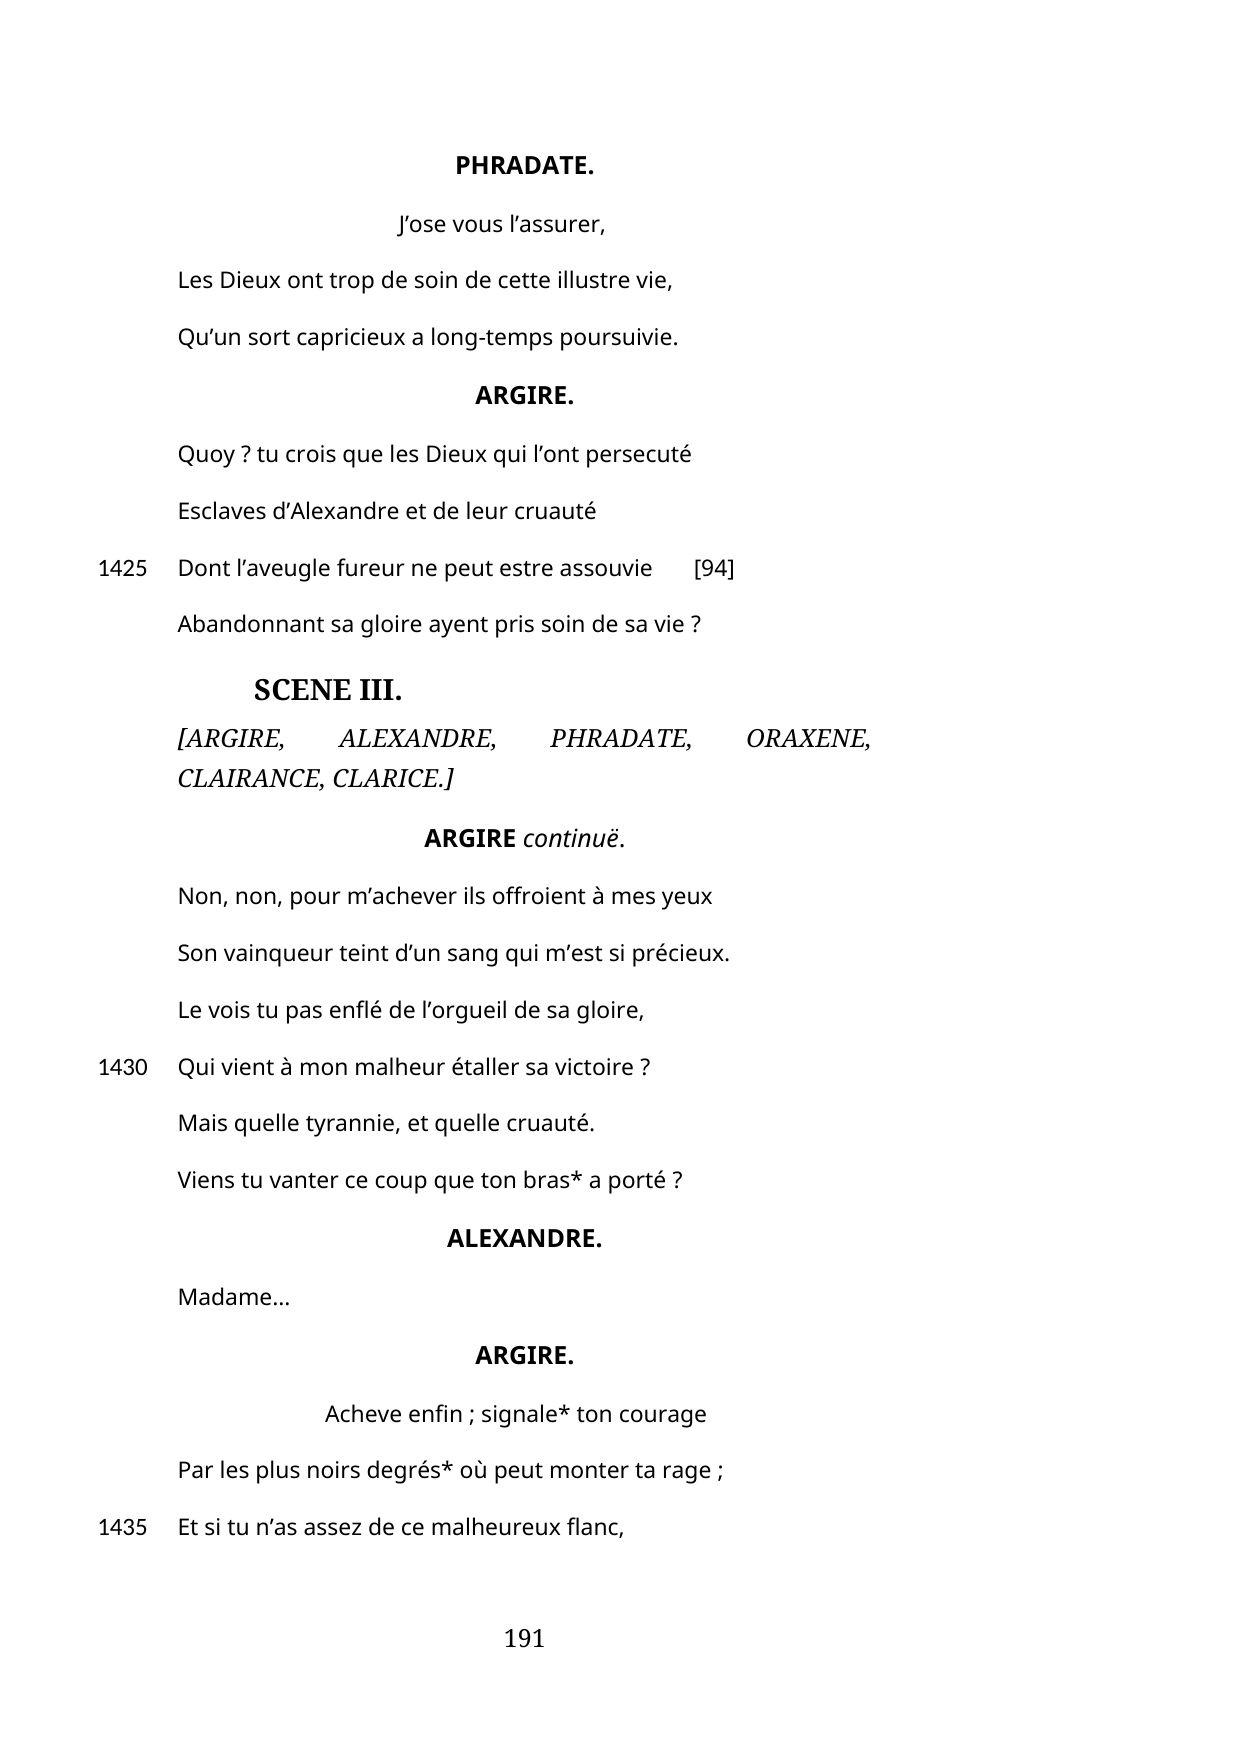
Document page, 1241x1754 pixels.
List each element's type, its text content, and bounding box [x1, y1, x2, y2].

text [ARGIRE, ALEXANDRE, PHRADATE, ORAXENE, CLAIRANCE, CLARICE.] [177, 721, 872, 794]
text Quoy ? tu crois que les Dieux qui l’ont persecuté [177, 438, 872, 469]
text Qui vient à mon malheur étaller sa victoire ? [177, 1051, 872, 1082]
text Dont l’aveugle fureur ne peut estre assouvie [94] [177, 552, 872, 583]
text Son vainqueur teint d’un sang qui m’est si précieux. [177, 937, 872, 968]
text Non, non, pour m’achever ils offroient à mes yeux [177, 880, 872, 912]
text ALEXANDRE. [177, 1221, 872, 1255]
text Viens tu vanter ce coup que ton bras* a porté ? [177, 1164, 872, 1195]
text Les Dieux ont trop de soin de cette illustre vie, [177, 264, 872, 296]
text J’ose vous l’assurer, [177, 208, 872, 239]
text Et si tu n’as assez de ce malheureux flanc, [177, 1511, 872, 1542]
text Le vois tu pas enflé de l’orgueil de sa gloire, [177, 994, 872, 1025]
text ARGIRE continuë. [177, 820, 872, 854]
text SCENE III. [254, 669, 872, 709]
text ARGIRE. [177, 378, 872, 412]
text Esclaves d’Alexandre et de leur cruauté [177, 495, 872, 526]
text PHRADATE. [177, 148, 872, 182]
text ARGIRE. [177, 1338, 872, 1372]
text Madame… [177, 1281, 872, 1312]
text Abandonnant sa gloire ayent pris soin de sa vie ? [177, 608, 872, 639]
text Mais quelle tyrannie, et quelle cruauté. [177, 1107, 872, 1139]
text Qu’un sort capricieux a long-temps poursuivie. [177, 321, 872, 352]
text Acheve enfin ; signale* ton courage [177, 1398, 872, 1429]
text Par les plus noirs degrés* où peut monter ta rage ; [177, 1454, 872, 1486]
